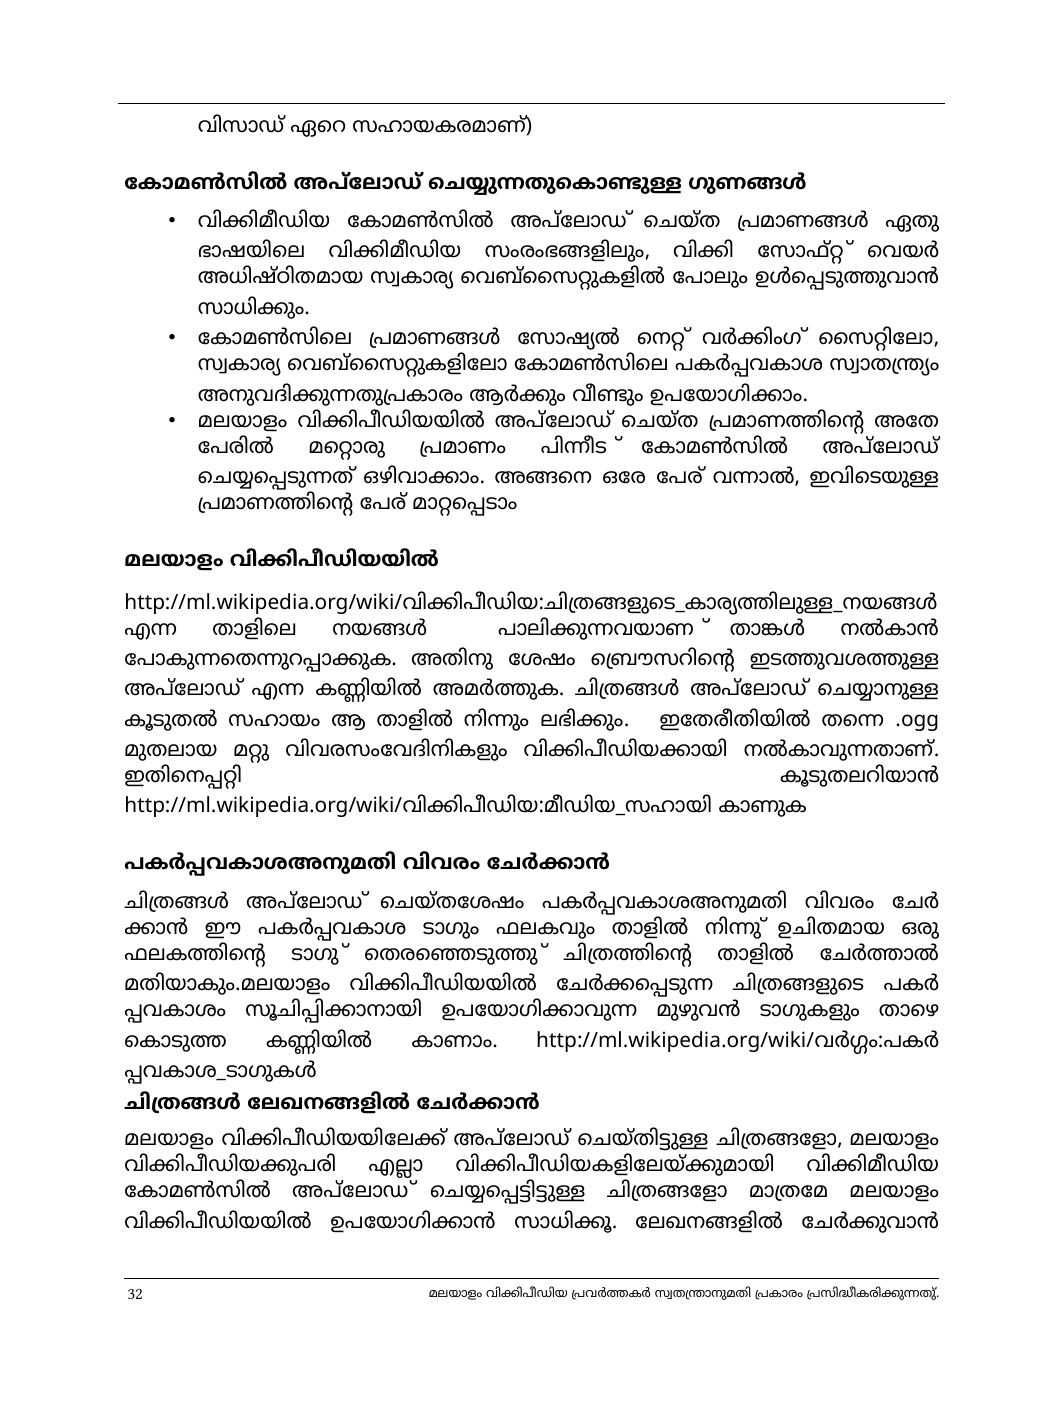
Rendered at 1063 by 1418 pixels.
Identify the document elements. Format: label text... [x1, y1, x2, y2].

list കോമണ്‍സിലെ പ്രമാണങ്ങള്‍ സോഷ്യല്‍ നെറ്റ് വര്‍ക്കിംഗ് സൈറ്റിലോ, സ്വകാര്യ വെബ്സൈറ്റുകളിലോ കോമണ്‍സിലെ പകര്‍പ്പവകാശ സ്വാതന്ത്ര്യം അനുവദിക്കുന്നതുപ്രകാരം ആര്‍ക്കും വീണ്ടും ഉപയോഗിക്കാം. [168, 322, 939, 409]
text ചിത്രങ്ങള്‍ അപ്‌ലോഡ്‌ ചെയ്തശേഷം പകര്‍പ്പവകാശഅനുമതി വിവരം ചേര്‍ക്കാന്‍ ഈ പകര്‍പ്പവകാശ ടാഗും ഫലകവും താളില്‍ നിന്നു് ഉചിതമായ ഒരു ഫലകത്തിന്റെ ടാഗു് തെരഞ്ഞെടുത്തു് ചിത്രത്തിന്റെ താളില്‍ ചേര്‍ത്താല്‍ മതിയാകും.മലയാളം വിക്കിപീഡിയയില്‍ ചേര്‍ക്കപ്പെടുന്ന ചിത്രങ്ങളുടെ പകര്‍പ്പവകാശം സൂചിപ്പിക്കാനായി ഉപയോഗിക്കാവുന്ന മുഴുവന്‍ ടാഗുകളും താഴെ കൊടുത്ത കണ്ണിയില്‍ കാണാം. http://ml.wikipedia.org/wiki/വര്‍ഗ്ഗം:പകര്‍പ്പവകാശ_ടാഗുകള്‍ [124, 890, 939, 1085]
list മലയാളം വിക്കിപീഡിയയില്‍ അപ്‌ലോഡ് ചെയ്ത പ്രമാണത്തിന്റെ അതേ പേരില്‍ മറ്റൊരു പ്രമാണം പിന്നീട് കോമണ്‍സില്‍ അപ്‌ലോഡ് ചെയ്യപ്പെടുന്നത് ഒഴിവാക്കാം. അങ്ങനെ ഒരേ പേര് വന്നാല്‍, ഇവിടെയുള്ള പ്രമാണത്തിന്റെ പേര് മാറ്റപ്പെടാം [168, 409, 939, 517]
subtitle കോമണ്‍സില്‍ അപ്‌ലോഡ് ചെയ്യുന്നതുകൊണ്ടുള്ള ഗുണങ്ങള്‍ [124, 171, 939, 197]
text http://ml.wikipedia.org/wiki/വിക്കിപീഡിയ:ചിത്രങ്ങളുടെ_കാര്യത്തിലുള്ള_നയങ്ങള്‍ എന്ന താളിലെ നയങ്ങള്‍ പാലിക്കുന്നവയാണ്‌ താങ്കള്‍ നല്‍കാന്‍ പോകുന്നതെന്നുറപ്പാക്കുക. അതിനു ശേഷം ബ്രൌസറിന്റെ ഇടത്തുവശത്തുള്ള അപ്‌ലോഡ്‌ എന്ന കണ്ണിയില്‍ അമര്‍ത്തുക. ചിത്രങ്ങള്‍ അപ്‌ലോഡ് ചെയ്യാനുള്ള കൂടുതല്‍ സഹായം ആ താളില്‍ നിന്നും ലഭിക്കും. ഇതേരീതിയില്‍ തന്നെ .ogg മുതലായ മറ്റു വിവരസംവേദിനികളും വിക്കിപീഡിയക്കായി നല്‍കാവുന്നതാണ്‌. ഇതിനെപ്പറ്റി കൂടുതലറിയാന്‍ http://ml.wikipedia.org/wiki/വിക്കിപീഡിയ:മീഡിയ_സഹായി കാണുക [124, 587, 939, 821]
subtitle മലയാളം വിക്കിപീഡിയയില്‍ [124, 548, 939, 574]
list വിസാഡ് ഏറെ സഹായകരമാണ്) [168, 110, 939, 140]
text ചിത്രങ്ങള്‍ ലേഖനങ്ങളില്‍ ചേര്‍ക്കാന്‍ [124, 1091, 939, 1117]
list വിക്കിമീഡിയ കോമണ്‍സില്‍ അപ്‌ലോഡ് ചെയ്ത പ്രമാണങ്ങള്‍ ഏതു ഭാഷയിലെ വിക്കിമീഡിയ സംരംഭങ്ങളിലും, വിക്കി സോഫ്റ്റ് വെയര്‍ അധിഷ്ഠിതമായ സ്വകാര്യ വെബ്‌സൈറ്റുകളില്‍ പോലും ഉള്‍പ്പെടുത്തുവാന്‍ സാധിക്കും. [168, 209, 939, 322]
subtitle പകര്‍പ്പവകാശഅനുമതി വിവരം ചേര്‍ക്കാന്‍ [124, 852, 939, 878]
text മലയാളം വിക്കിപീഡിയയിലേക്ക് അപ്‍ലോഡ് ചെയ്തിട്ടുള്ള ചിത്രങ്ങളോ, മലയാളം വിക്കിപീഡിയക്കുപരി എല്ലാ വിക്കിപീഡിയകളിലേയ്ക്കുമായി വിക്കിമീഡിയ കോമണ്‍സില്‍ അപ്‌ലോഡ് ചെയ്യപ്പെട്ടിട്ടുള്ള ചിത്രങ്ങളോ മാത്രമേ മലയാളം വിക്കിപീഡിയയില്‍ ഉപയോഗിക്കാന്‍ സാധിക്കൂ. ലേഖനങ്ങളില്‍ ചേര്‍ക്കുവാന്‍ [124, 1123, 939, 1236]
